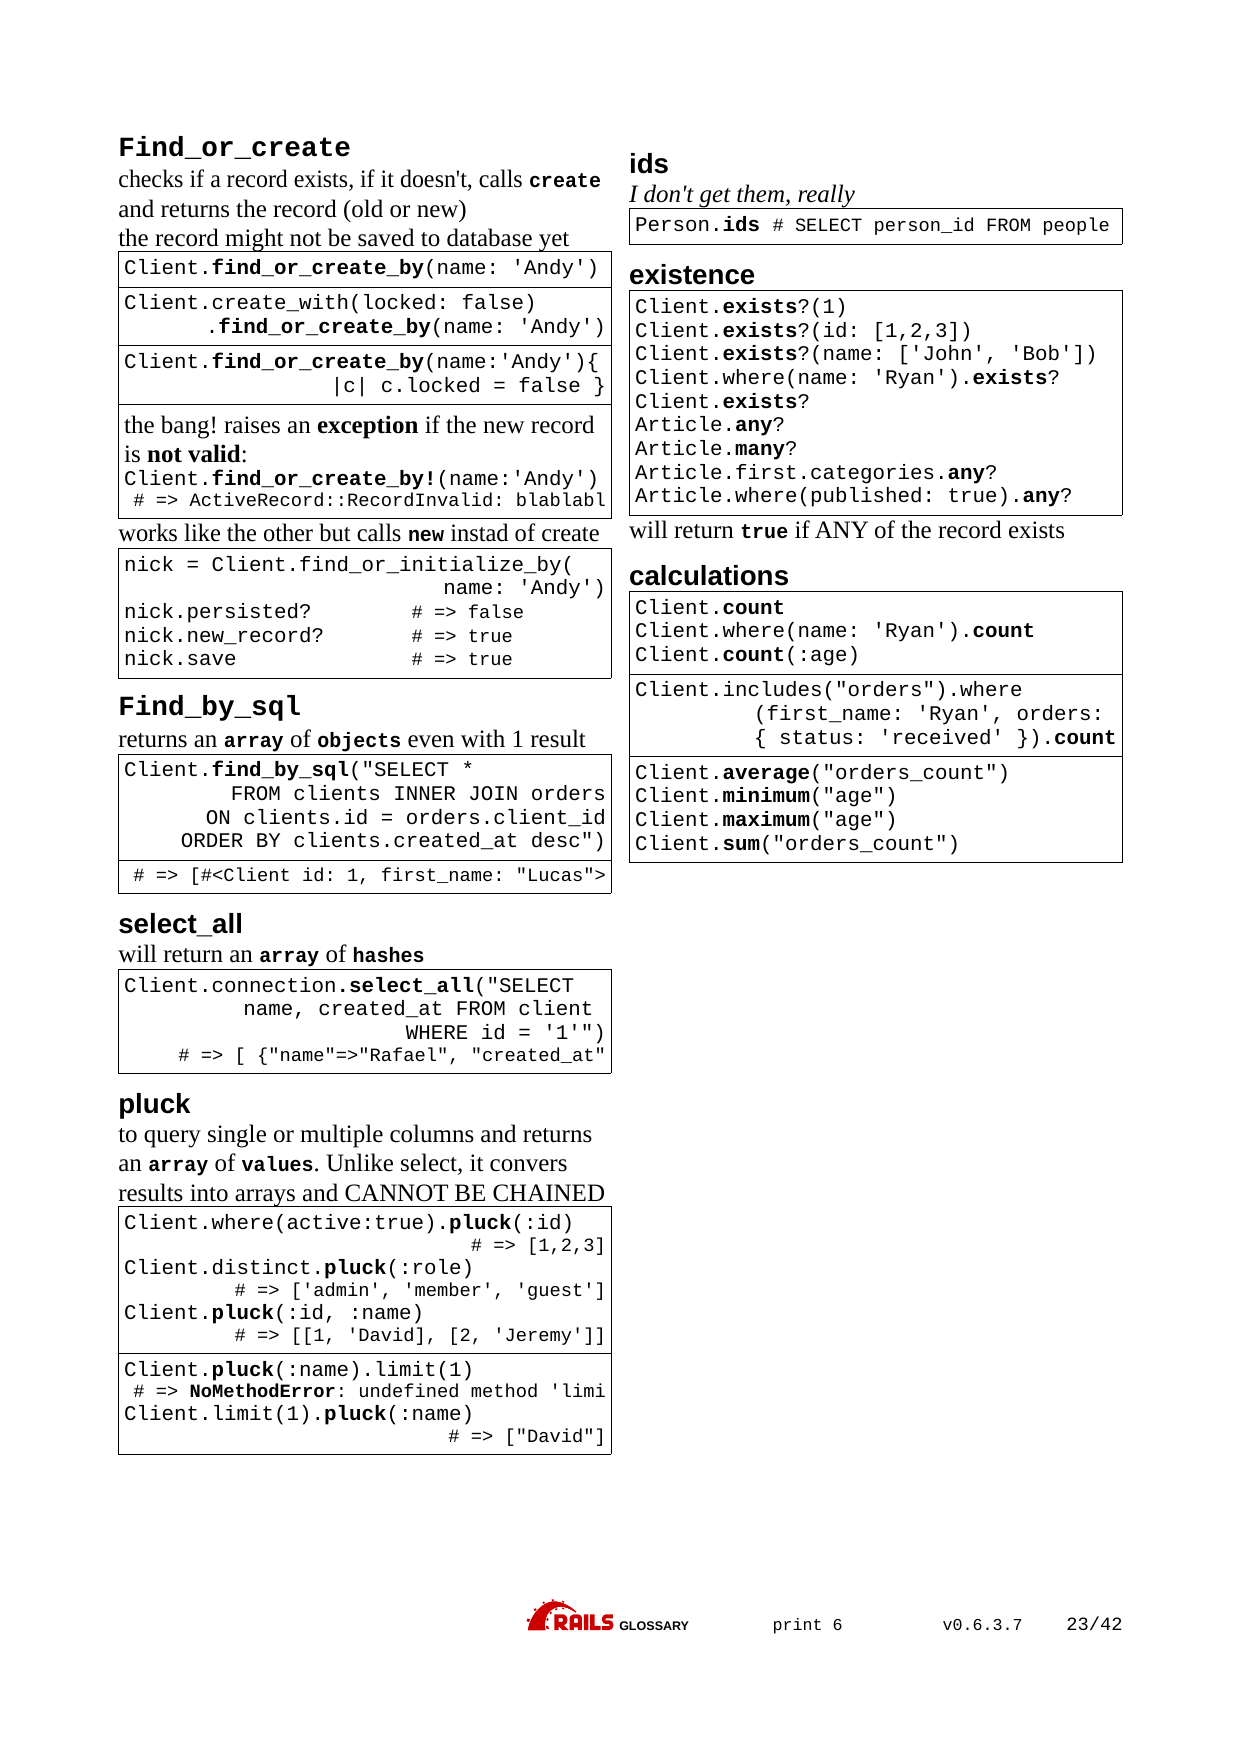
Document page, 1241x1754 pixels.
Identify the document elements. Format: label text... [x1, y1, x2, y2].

subtitle Find_by_sql [118, 693, 611, 724]
table_cell Client.pluck(:name).limit(1) # => NoMethodError: undefined method 'limi Client.limit(1).pluck(:name) # => ["David"] [119, 1354, 611, 1454]
table_cell Client.average("orders_count") Client.minimum("age") Client.maximum("age") Client.sum("orders_count") [630, 757, 1122, 862]
text to query single or multiple columns and returns an array of values. Unlike select, it convers results into arrays and CANNOT BE CHAINED [118, 1119, 611, 1206]
text I don't get them, really [629, 179, 1122, 208]
text the record might not be saved to database yet [118, 223, 611, 251]
subtitle Find_or_create [118, 133, 611, 164]
table_header Person.ids # SELECT person_id FROM people [630, 209, 1122, 243]
table_header Client.exists?(1) Client.exists?(id: [1,2,3]) Client.exists?(name: ['John', 'Bob']) Client.where(name: 'Ryan').exists? Client.exists? Article.any? Article.many? Article.first.categories.any? Article.where(published: true).any? [630, 291, 1122, 515]
subtitle ids [629, 148, 1122, 179]
table_header Client.find_by_sql("SELECT * FROM clients INNER JOIN orders ON clients.id = orders.client_id ORDER BY clients.created_at desc") [119, 755, 611, 860]
text returns an array of objects even with 1 result [118, 724, 611, 753]
table_cell # => [#<Client id: 1, first_name: "Lucas"> [119, 861, 611, 892]
text will return an array of hashes [118, 939, 611, 969]
table_header Client.count Client.where(name: 'Ryan').count Client.count(:age) [630, 592, 1122, 673]
text will return true if ANY of the record exists [629, 516, 1122, 544]
table_header Client.where(active:true).pluck(:id) # => [1,2,3] Client.distinct.pluck(:role) # => ['admin', 'member', 'guest'] Client.pluck(:id, :name) # => [[1, 'David], [2, 'Jeremy']] [119, 1207, 611, 1353]
subtitle existence [629, 258, 1122, 290]
subtitle calculations [629, 559, 1122, 591]
text checks if a record exists, if it doesn't, calls create [118, 164, 611, 194]
table_cell the bang! raises an exception if the new record is not valid: Client.find_or_create_by!(name:'Andy') # => ActiveRecord::RecordInvalid: blablabl [119, 405, 611, 518]
subtitle pluck [118, 1087, 611, 1119]
text and returns the record (old or new) [118, 194, 611, 223]
text works like the other but calls new instad of create [118, 519, 611, 548]
subtitle select_all [118, 907, 611, 939]
table_cell Client.find_or_create_by(name:'Andy'){ |c| c.locked = false } [119, 346, 611, 404]
table_cell Client.create_with(locked: false) .find_or_create_by(name: 'Andy') [119, 288, 611, 345]
table_header Client.find_or_create_by(name: 'Andy') [119, 252, 611, 287]
table_cell Client.includes("orders").where (first_name: 'Ryan', orders: { status: 'received' }).count [630, 675, 1122, 756]
table_header Client.connection.select_all("SELECT name, created_at FROM client WHERE id = '1'") # => [ {"name"=>"Rafael", "created_at" [119, 970, 611, 1073]
table_header nick = Client.find_or_initialize_by( name: 'Andy') nick.persisted? # => false nick.new_record? # => true nick.save # => true [119, 549, 611, 678]
